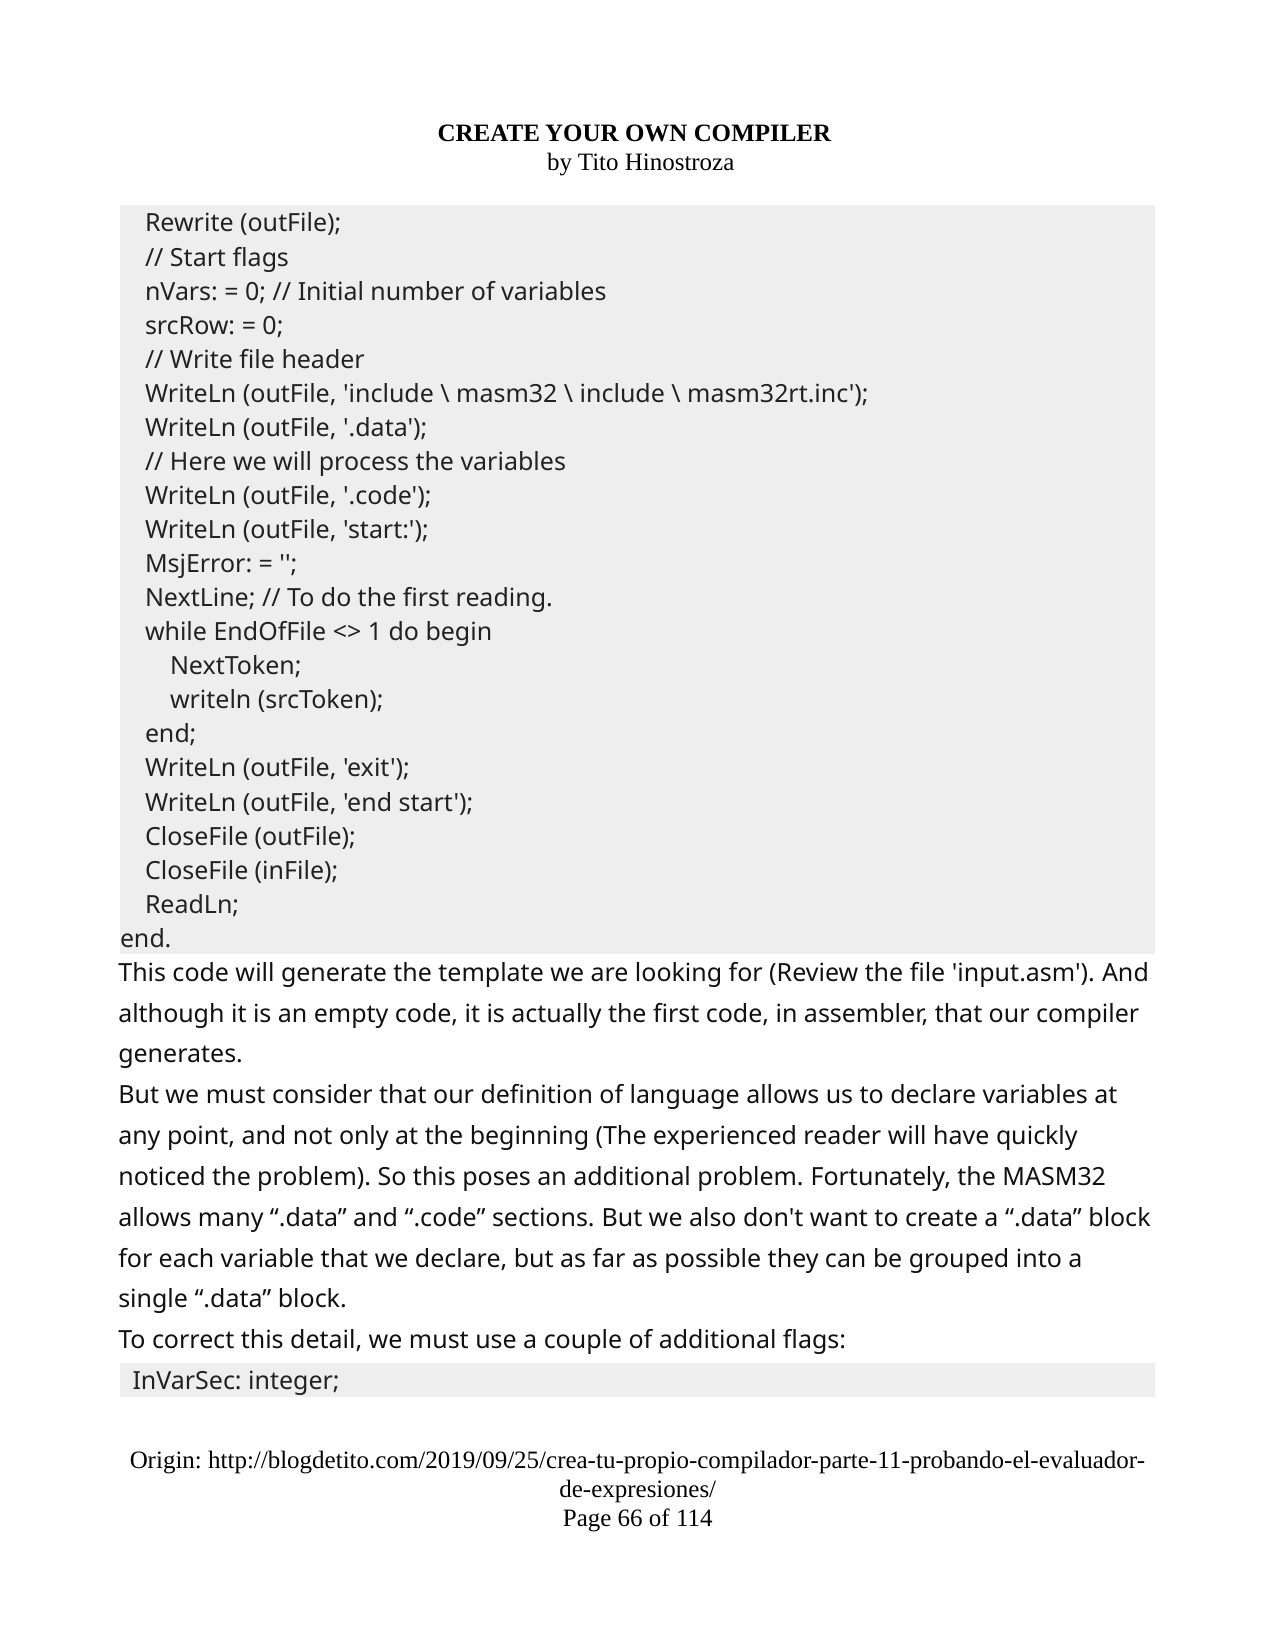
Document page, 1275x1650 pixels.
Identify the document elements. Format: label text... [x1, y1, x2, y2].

text InVarSec: integer; [120, 1363, 1155, 1397]
text To correct this detail, we must use a couple of additional flags: [118, 1322, 1157, 1356]
text CloseFile (outFile); [120, 818, 1155, 852]
text writeln (srcToken); [120, 682, 1155, 716]
text WriteLn (outFile, '.data'); [120, 409, 1155, 443]
text NextToken; [120, 648, 1155, 682]
text NextLine; // To do the first reading. [120, 580, 1155, 614]
text srcRow: = 0; [120, 307, 1155, 341]
text // Write file header [120, 341, 1155, 375]
text CloseFile (inFile); [120, 852, 1155, 886]
text // Here we will process the variables [120, 443, 1155, 478]
text // Start flags [120, 239, 1155, 273]
text end. [120, 920, 1155, 954]
text WriteLn (outFile, 'start:'); [120, 512, 1155, 546]
text Rewrite (outFile); [120, 205, 1155, 239]
text This code will generate the template we are looking for (Review the file 'input.asm'). And although it is an empty code, it is actually the first code, in assembler, that our compiler generates. [118, 954, 1157, 1070]
text ReadLn; [120, 886, 1155, 920]
text nVars: = 0; // Initial number of variables [120, 273, 1155, 307]
text while EndOfFile <> 1 do begin [120, 614, 1155, 648]
text WriteLn (outFile, '.code'); [120, 478, 1155, 512]
text end; [120, 716, 1155, 750]
text WriteLn (outFile, 'exit'); [120, 750, 1155, 784]
text WriteLn (outFile, 'end start'); [120, 784, 1155, 818]
text MsjError: = ''; [120, 546, 1155, 580]
text WriteLn (outFile, 'include \ masm32 \ include \ masm32rt.inc'); [120, 375, 1155, 409]
text But we must consider that our definition of language allows us to declare variables at any point, and not only at the beginning (The experienced reader will have quickly noticed the problem). So this poses an additional problem. Fortunately, the MASM32 allows many “.data” and “.code” sections. But we also don't want to create a “.data” block for each variable that we declare, but as far as possible they can be grouped into a single “.data” block. [118, 1077, 1157, 1315]
